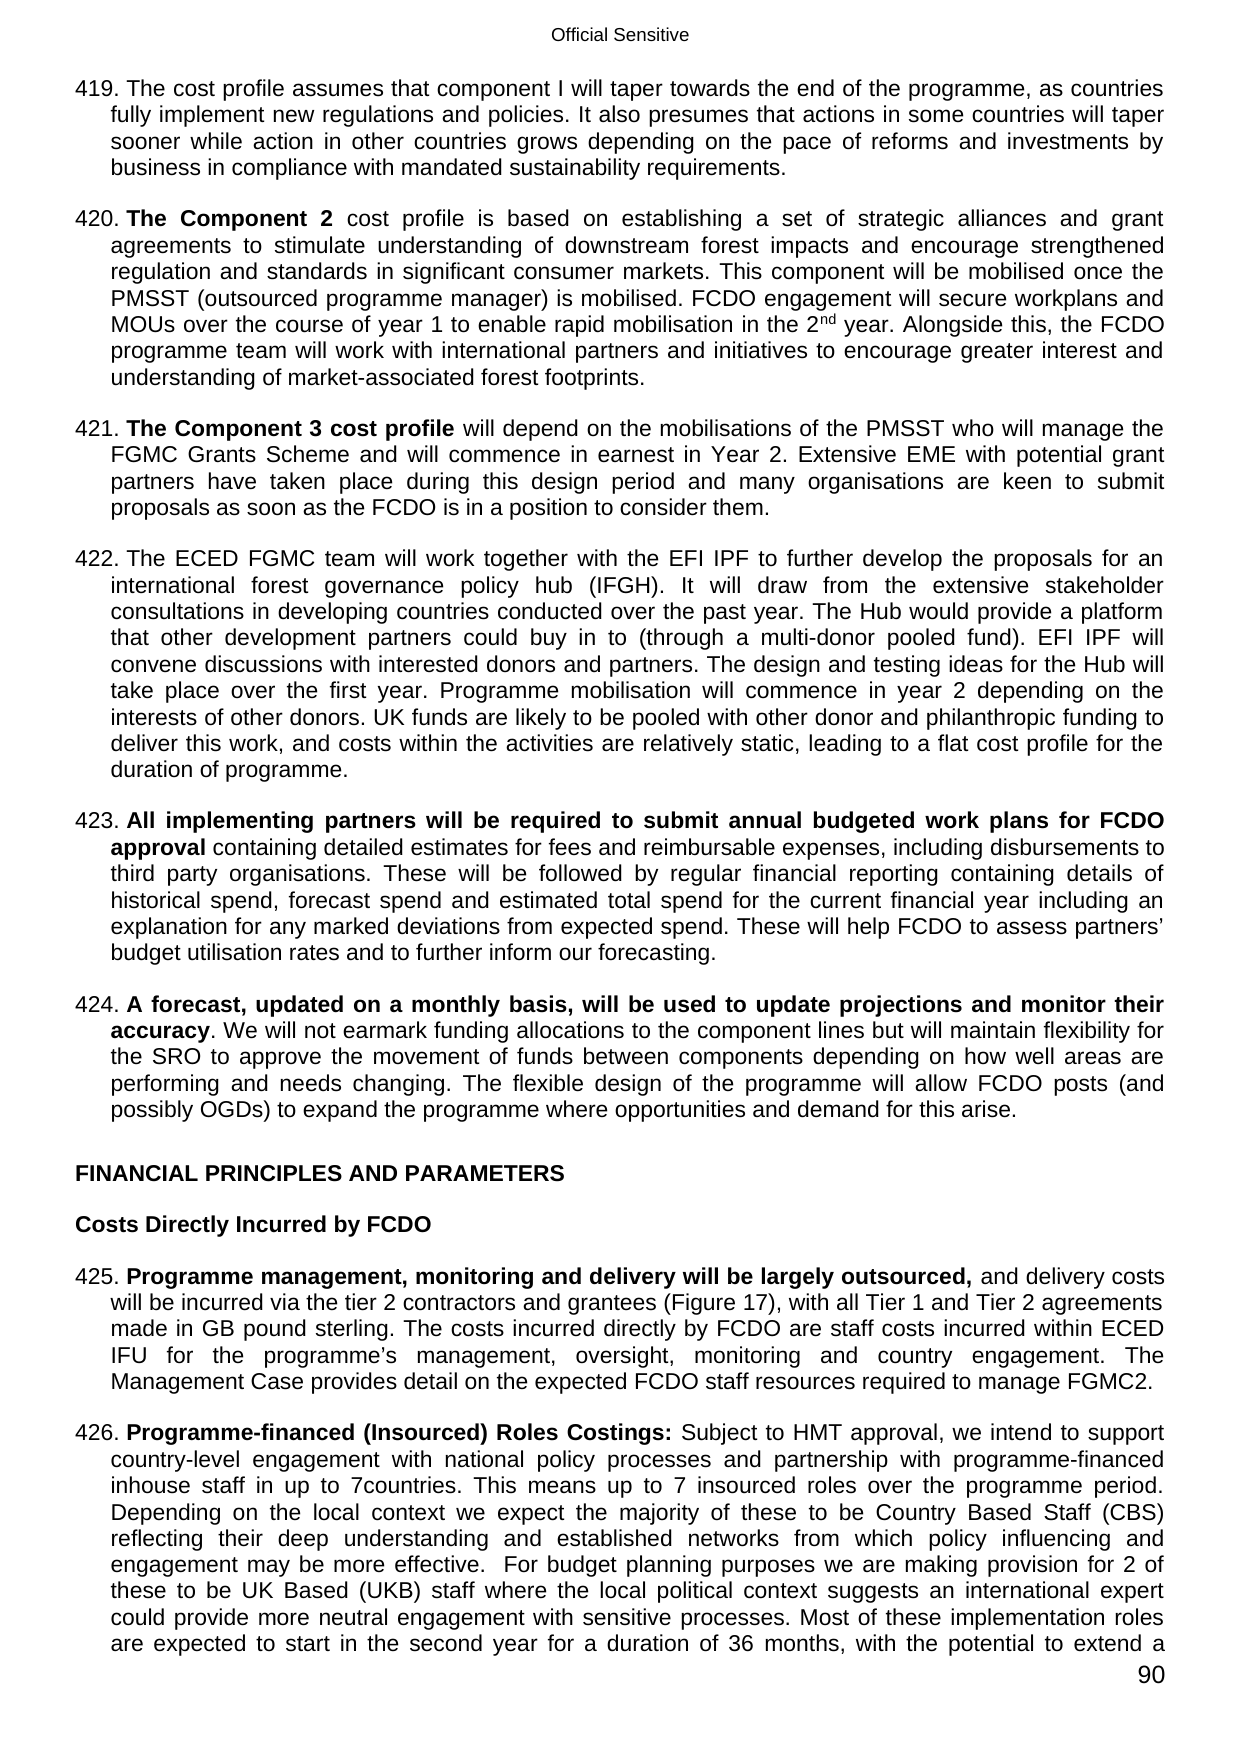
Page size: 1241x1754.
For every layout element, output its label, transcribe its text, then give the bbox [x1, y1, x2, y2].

list The cost profile assumes that component I will taper towards the end of the programme, as countries fully implement new regulations and policies. It also presumes that actions in some countries will taper sooner while action in other countries grows depending on the pace of reforms and investments by business in compliance with mandated sustainability requirements. [75, 75, 1165, 180]
text Costs Directly Incurred by FCDO [75, 1211, 1165, 1238]
list All implementing partners will be required to submit annual budgeted work plans for FCDO approval containing detailed estimates for fees and reimbursable expenses, including disbursements to third party organisations. These will be followed by regular financial reporting containing details of historical spend, forecast spend and estimated total spend for the current financial year including an explanation for any marked deviations from expected spend. These will help FCDO to assess partners’ budget utilisation rates and to further inform our forecasting. [75, 807, 1165, 966]
subtitle FINANCIAL PRINCIPLES AND PARAMETERS [75, 1160, 1165, 1186]
list Programme management, monitoring and delivery will be largely outsourced, and delivery costs will be incurred via the tier 2 contractors and grantees (Figure 17), with all Tier 1 and Tier 2 agreements made in GB pound sterling. The costs incurred directly by FCDO are staff costs incurred within ECED IFU for the programme’s management, oversight, monitoring and country engagement. The Management Case provides detail on the expected FCDO staff resources required to manage FGMC2. [75, 1263, 1165, 1394]
list A forecast, updated on a monthly basis, will be used to update projections and monitor their accuracy. We will not earmark funding allocations to the component lines but will maintain flexibility for the SRO to approve the movement of funds between components depending on how well areas are performing and needs changing. The flexible design of the programme will allow FCDO posts (and possibly OGDs) to expand the programme where opportunities and demand for this arise. [75, 991, 1165, 1122]
list The ECED FGMC team will work together with the EFI IPF to further develop the proposals for an international forest governance policy hub (IFGH). It will draw from the extensive stakeholder consultations in developing countries conducted over the past year. The Hub would provide a platform that other development partners could buy in to (through a multi-donor pooled fund). EFI IPF will convene discussions with interested donors and partners. The design and testing ideas for the Hub will take place over the first year. Programme mobilisation will commence in year 2 depending on the interests of other donors. UK funds are likely to be pooled with other donor and philanthropic funding to deliver this work, and costs within the activities are relatively static, leading to a flat cost profile for the duration of programme. [75, 545, 1165, 782]
list The Component 3 cost profile will depend on the mobilisations of the PMSST who will manage the FGMC Grants Scheme and will commence in earnest in Year 2. Extensive EME with potential grant partners have taken place during this design period and many organisations are keen to submit proposals as soon as the FCDO is in a position to consider them. [75, 415, 1165, 520]
list The Component 2 cost profile is based on establishing a set of strategic alliances and grant agreements to stimulate understanding of downstream forest impacts and encourage strengthened regulation and standards in significant consumer markets. This component will be mobilised once the PMSST (outsourced programme manager) is mobilised. FCDO engagement will secure workplans and MOUs over the course of year 1 to enable rapid mobilisation in the 2nd year. Alongside this, the FCDO programme team will work with international partners and initiatives to encourage greater interest and understanding of market-associated forest footprints. [75, 205, 1165, 390]
list Programme-financed (Insourced) Roles Costings: Subject to HMT approval, we intend to support country-level engagement with national policy processes and partnership with programme-financed inhouse staff in up to 7countries. This means up to 7 insourced roles over the programme period. Depending on the local context we expect the majority of these to be Country Based Staff (CBS) reflecting their deep understanding and established networks from which policy influencing and engagement may be more effective. For budget planning purposes we are making provision for 2 of these to be UK Based (UKB) staff where the local political context suggests an international expert could provide more neutral engagement with sensitive processes. Most of these implementation roles are expected to start in the second year for a duration of 36 months, with the potential to extend a [75, 1419, 1165, 1657]
